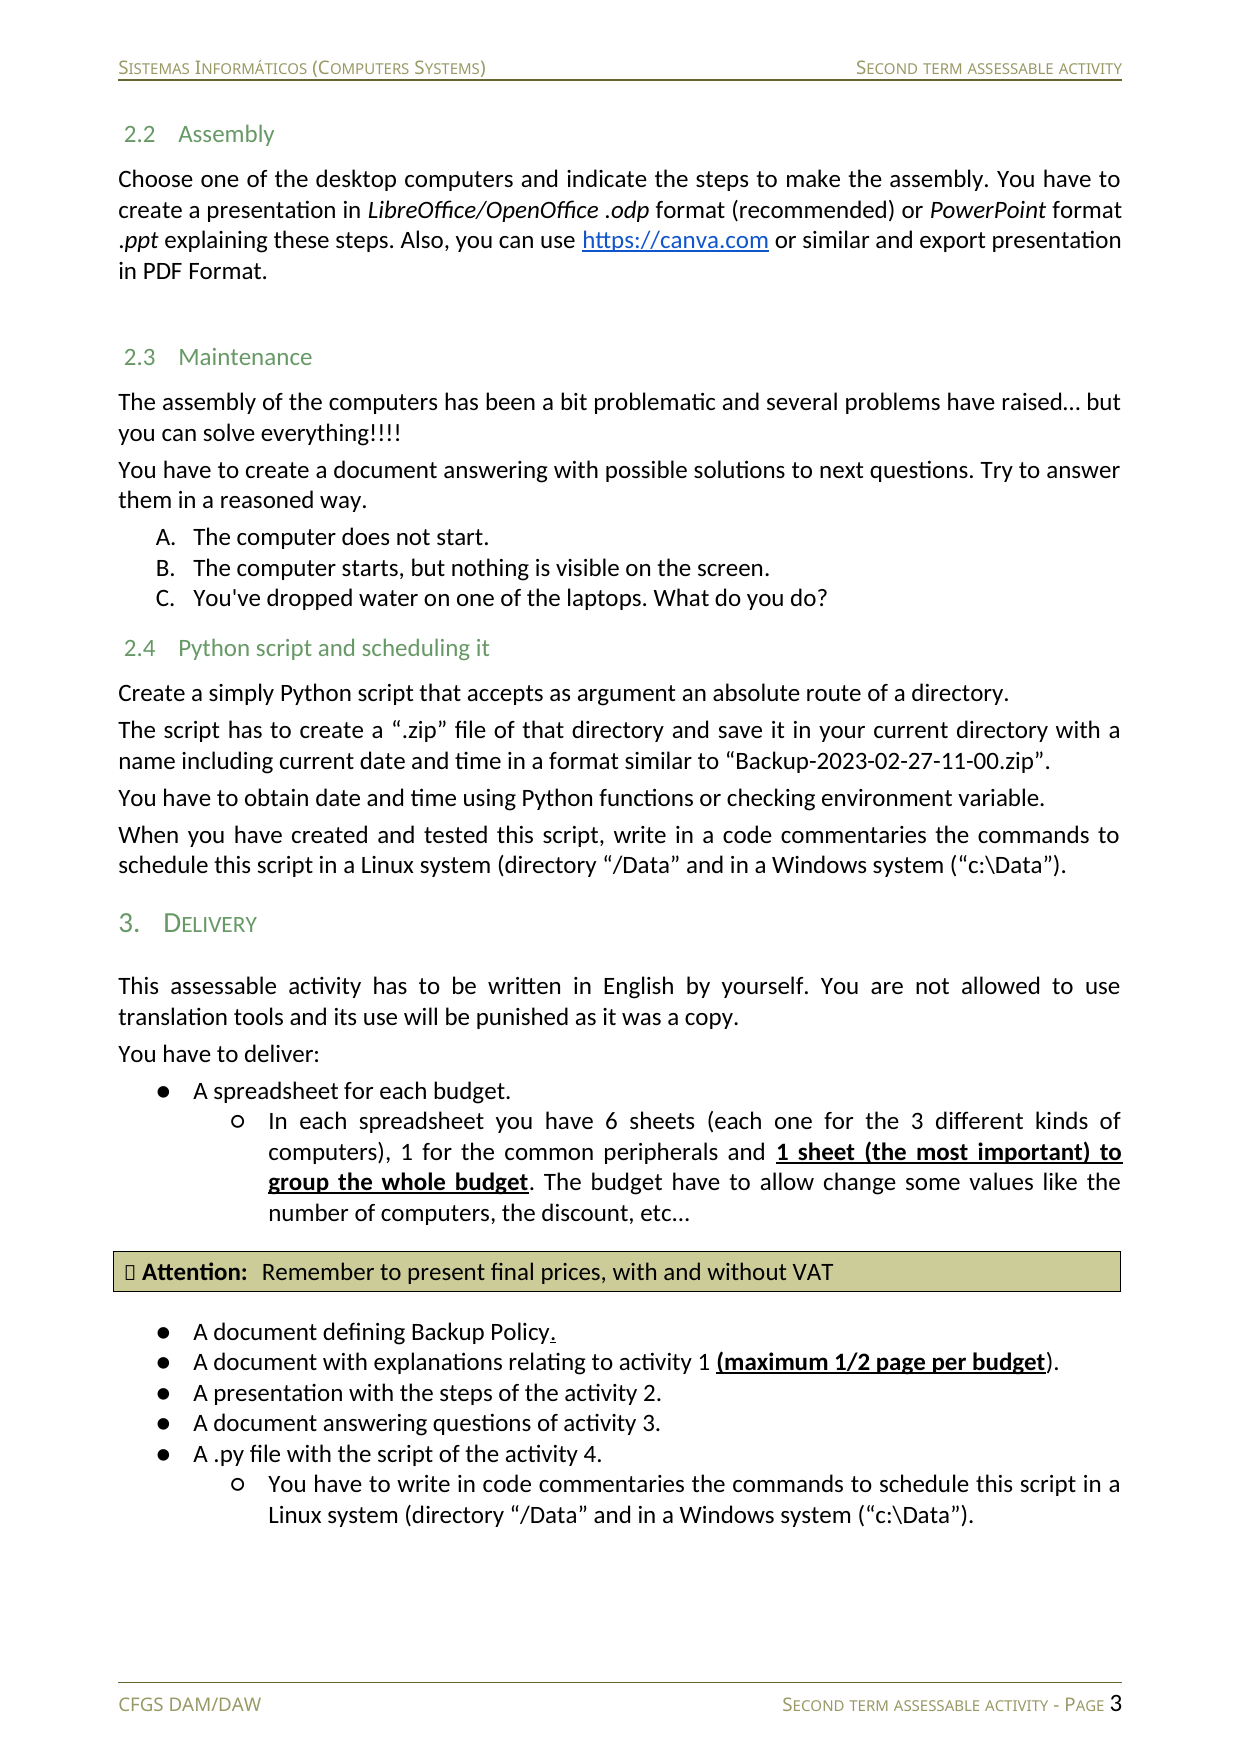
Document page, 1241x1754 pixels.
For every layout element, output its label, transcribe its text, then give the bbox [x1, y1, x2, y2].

list The computer starts, but nothing is visible on the screen. [156, 552, 1122, 583]
text ❕ Attention: Remember to present final prices, with and without VAT [114, 1252, 1120, 1291]
text You have to deliver: [118, 1038, 1122, 1068]
text You have to create a document answering with possible solutions to next questions. Try to answer them in a reasoned way. [118, 454, 1122, 515]
list The computer does not start. [156, 522, 1122, 552]
text This assessable activity has to be written in English by yourself. You are not allowed to use translation tools and its use will be punished as it was a copy. [118, 970, 1122, 1031]
list A document answering questions of activity 3. [156, 1407, 1122, 1438]
text Choose one of the desktop computers and indicate the steps to make the assembly. You have to create a presentation in LibreOffice/OpenOffice .odp format (recommended) or PowerPoint format .ppt explaining these steps. Also, you can use https://canva.com or similar and export presentation in PDF Format. [118, 163, 1122, 285]
text Create a simply Python script that accepts as argument an absolute route of a directory. [118, 677, 1122, 708]
text When you have created and tested this script, write in a code commentaries the commands to schedule this script in a Linux system (directory “/Data” and in a Windows system (“c:\Data”). [118, 819, 1122, 880]
text The assembly of the computers has been a bit problematic and several problems have raised… but you can solve everything!!!! [118, 387, 1122, 448]
list A document defining Backup Policy. [156, 1316, 1122, 1346]
list You have to write in code commentaries the commands to schedule this script in a Linux system (directory “/Data” and in a Windows system (“c:\Data”). [231, 1468, 1122, 1529]
list A document with explanations relating to activity 1 (maximum 1/2 page per budget). [156, 1346, 1122, 1377]
subtitle Python script and scheduling it [118, 632, 1122, 662]
subtitle Assembly [118, 118, 1122, 148]
subtitle Delivery [118, 904, 1122, 940]
text You have to obtain date and time using Python functions or checking environment variable. [118, 782, 1122, 812]
list A presentation with the steps of the activity 2. [156, 1377, 1122, 1407]
list You've dropped water on one of the laptops. What do you do? [156, 583, 1122, 613]
text The script has to create a “.zip” file of that directory and save it in your current directory with a name including current date and time in a format similar to “Backup-2023-02-27-11-00.zip”. [118, 714, 1122, 775]
list A .py file with the script of the activity 4. [156, 1438, 1122, 1468]
list In each spreadsheet you have 6 sheets (each one for the 3 different kinds of computers), 1 for the common peripherals and 1 sheet (the most important) to group the whole budget. The budget have to allow change some values like the number of computers, the discount, etc... [231, 1105, 1122, 1227]
list A spreadsheet for each budget. [156, 1075, 1122, 1105]
subtitle Maintenance [118, 341, 1122, 372]
